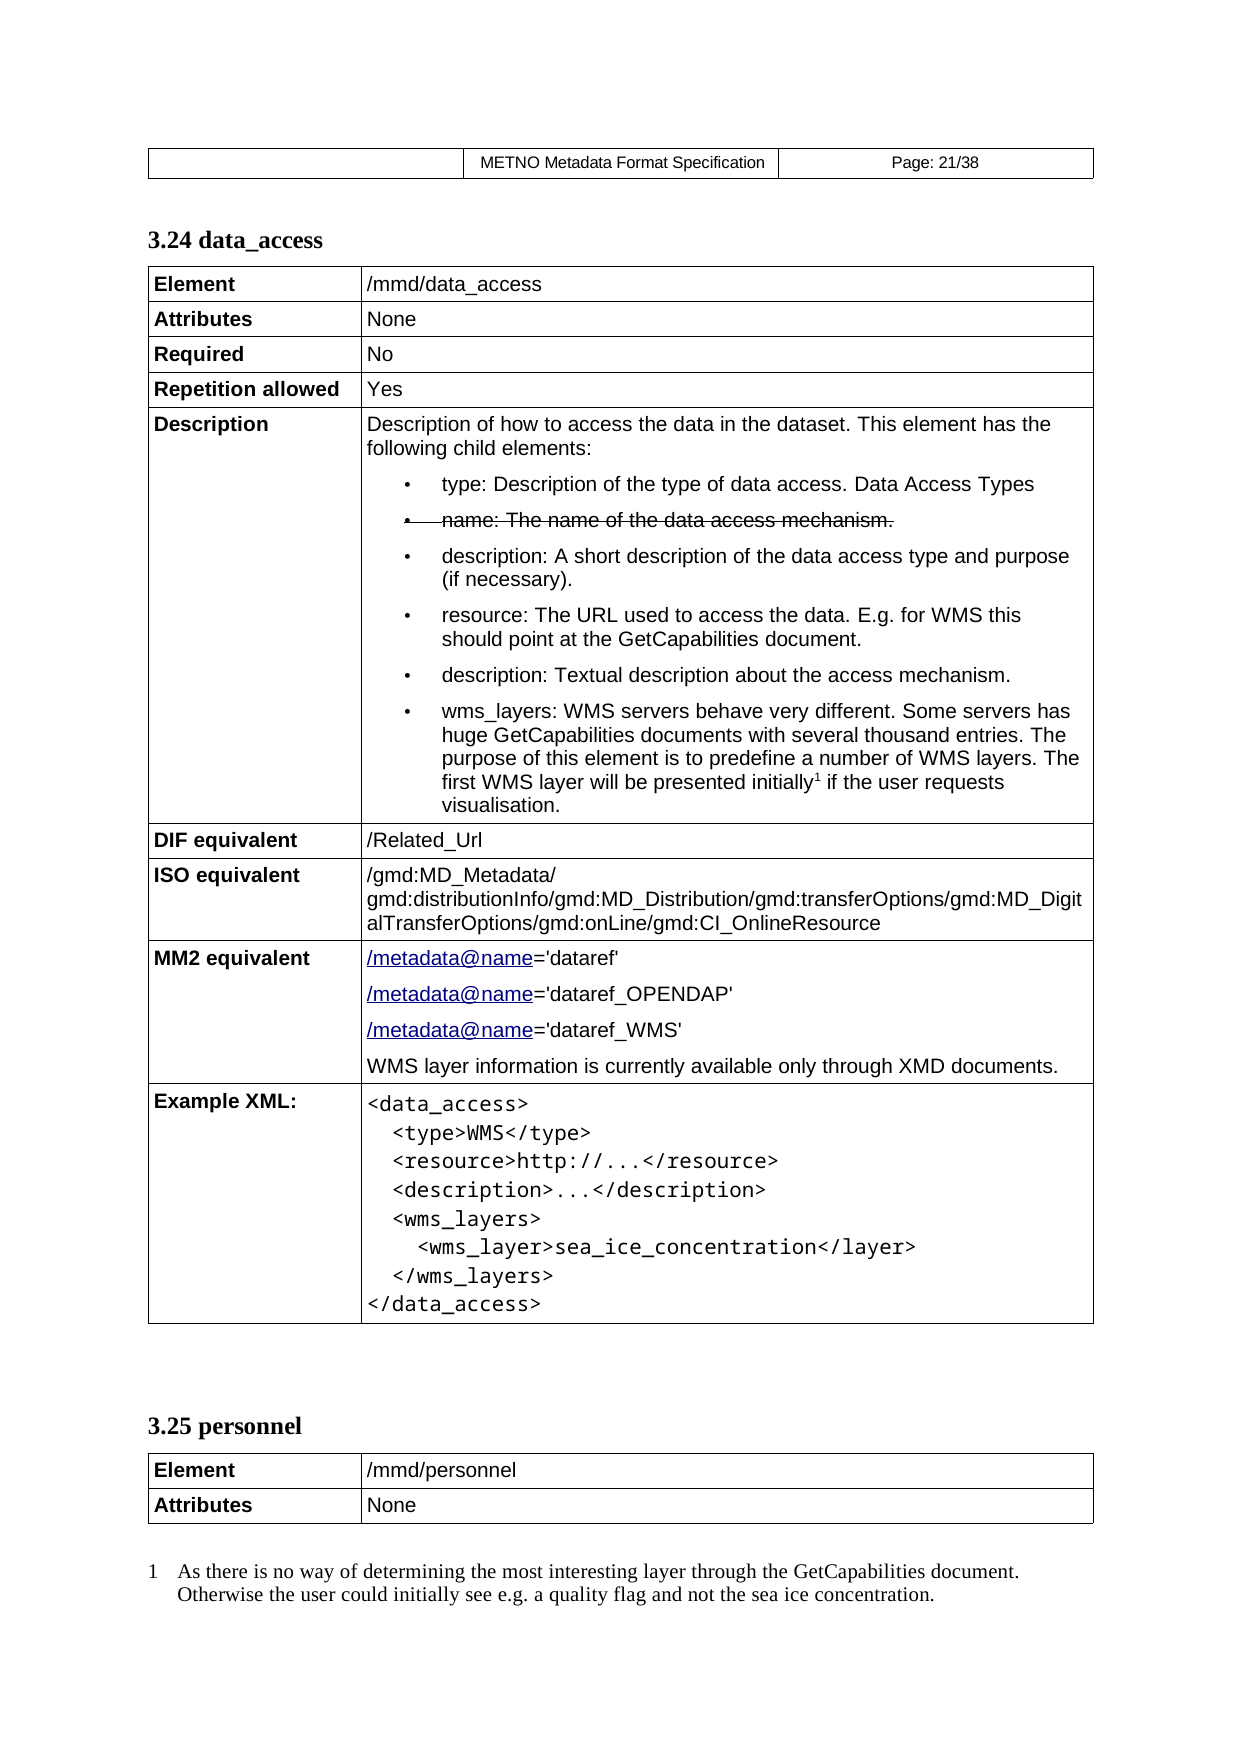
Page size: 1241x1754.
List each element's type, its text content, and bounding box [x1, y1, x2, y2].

table_cell /gmd:MD_Metadata/ gmd:distributionInfo/gmd:MD_Distribution/gmd:transferOptions/gmd:MD_DigitalTransferOptions/gmd:onLine/gmd:CI_OnlineResource [362, 859, 1093, 940]
table_cell /metadata@name='dataref' /metadata@name='dataref_OPENDAP' /metadata@name='dataref_WMS' WMS layer information is currently available only through XMD documents. [362, 941, 1093, 1083]
table_cell None [362, 302, 1093, 336]
table_cell MM2 equivalent [149, 941, 361, 1083]
table_header /mmd/data_access [362, 267, 1093, 301]
table_cell ISO equivalent [149, 859, 361, 940]
table_cell <data_access> <type>WMS</type> <resource>http://...</resource> <description>...</description> <wms_layers> <wms_layer>sea_ice_concentration</layer> </wms_layers> </data_access> [362, 1084, 1093, 1323]
table_cell Required [149, 337, 361, 372]
table_header Element [149, 267, 361, 301]
table_cell Description of how to access the data in the dataset. This element has the following child elements: type: Description of the type of data access. Data Access Types name: The name of the data access mechanism. description: A short description of the data access type and purpose (if necessary). resource: The URL used to access the data. E.g. for WMS this should point at the GetCapabilities document. description: Textual description about the access mechanism. wms_layers: WMS servers behave very different. Some servers has huge GetCapabilities documents with several thousand entries. The purpose of this element is to predefine a number of WMS layers. The first WMS layer will be presented initially if the user requests visualisation. [362, 408, 1093, 823]
subtitle personnel [148, 1412, 1093, 1440]
table_cell Description [149, 408, 361, 823]
table_cell None [362, 1489, 1093, 1523]
subtitle data_access [148, 226, 1093, 254]
table_cell Attributes [149, 302, 361, 336]
table_header /mmd/personnel [362, 1454, 1093, 1488]
table_cell No [362, 337, 1093, 372]
table_cell DIF equivalent [149, 824, 361, 858]
table_header Element [149, 1454, 361, 1488]
table_cell /Related_Url [362, 824, 1093, 858]
table_cell Attributes [149, 1489, 361, 1523]
table_cell Yes [362, 373, 1093, 407]
table_cell Example XML: [149, 1084, 361, 1323]
table_cell Repetition allowed [149, 373, 361, 407]
